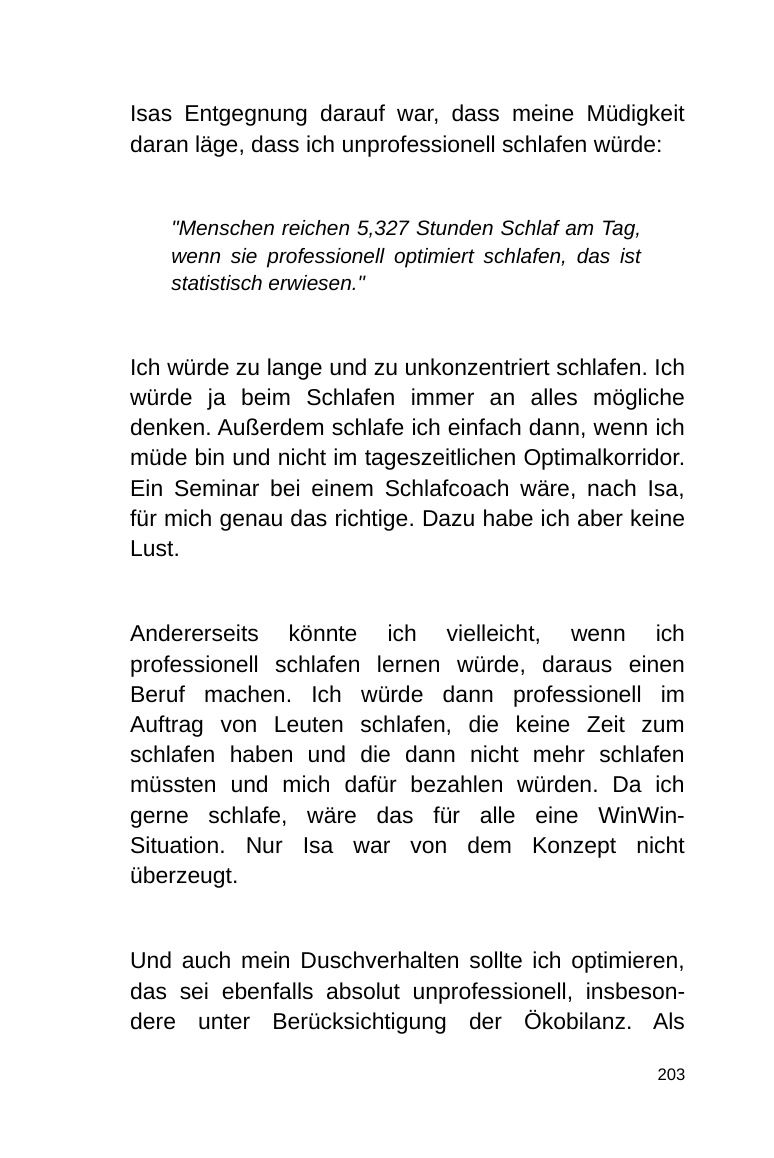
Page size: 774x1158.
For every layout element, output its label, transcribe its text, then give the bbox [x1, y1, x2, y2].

text Und auch mein Duschverhalten sollte ich optimieren, das sei ebenfalls absolut unprofessionell, insbeson-dere unter Berücksichtigung der Ökobilanz. Als [130, 947, 685, 1034]
text "Menschen reichen 5,327 Stunden Schlaf am Tag, wenn sie professionell optimiert schlafen, das ist statistisch erwiesen." [171, 216, 644, 295]
text Isas Entgegnung darauf war, dass meine Müdigkeit daran läge, dass ich unprofessionell schlafen würde: [130, 100, 685, 157]
text Ich würde zu lange und zu unkonzentriert schlafen. Ich würde ja beim Schlafen immer an alles mögliche denken. Außerdem schlafe ich einfach dann, wenn ich müde bin und nicht im tageszeitlichen Optimalkorridor. Ein Seminar bei einem Schlafcoach wäre, nach Isa, für mich genau das richtige. Dazu habe ich aber keine Lust. [130, 354, 685, 561]
text Andererseits könnte ich vielleicht, wenn ich professionell schlafen lernen würde, daraus einen Beruf machen. Ich würde dann professionell im Auftrag von Leuten schlafen, die keine Zeit zum schlafen haben und die dann nicht mehr schlafen müssten und mich dafür bezahlen würden. Da ich gerne schlafe, wäre das für alle eine WinWin-Situation. Nur Isa war von dem Konzept nicht überzeugt. [130, 620, 685, 888]
